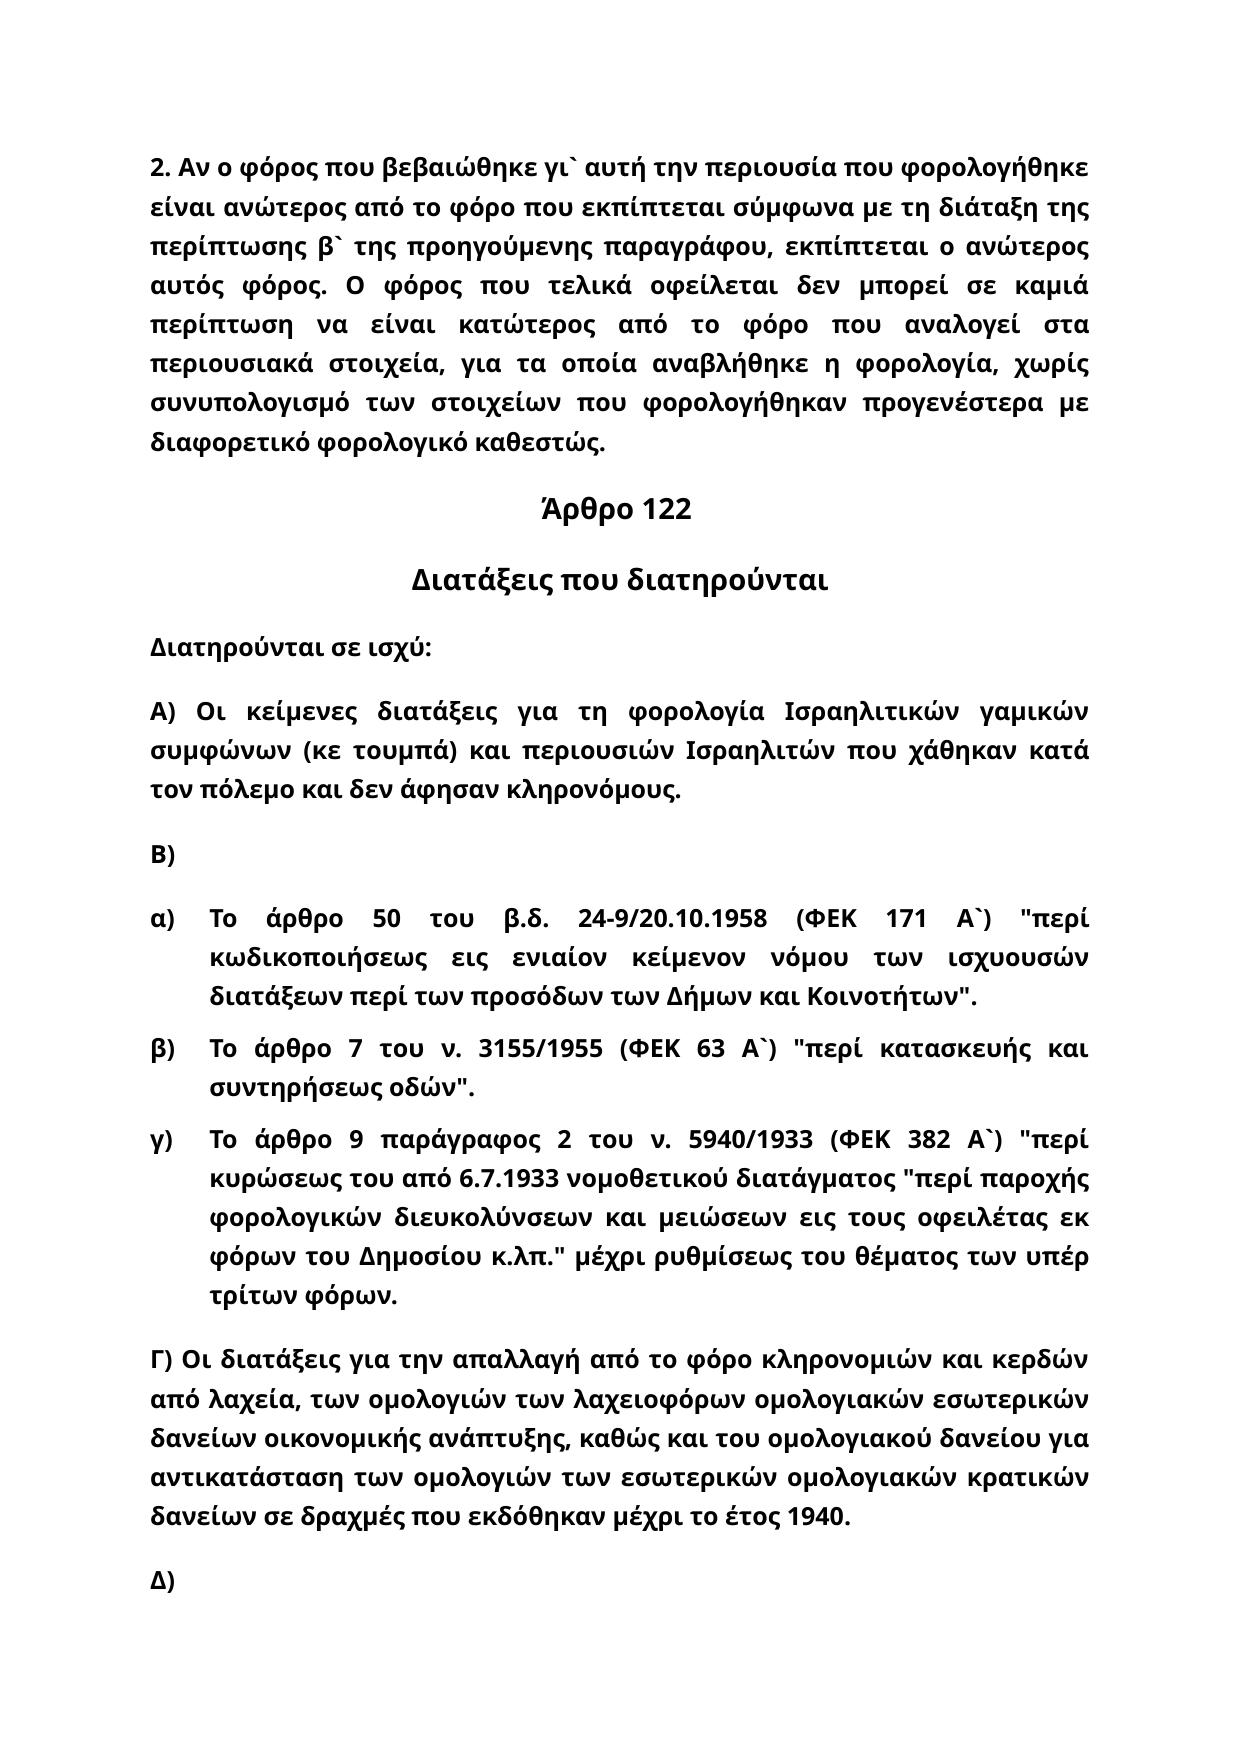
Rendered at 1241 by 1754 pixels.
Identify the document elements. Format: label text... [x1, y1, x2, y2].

text Γ) Οι διατάξεις για την απαλλαγή από το φόρο κληρονομιών και κερδών από λαχεία, των ομολογιών των λαχειοφόρων ομολογιακών εσωτερικών δανείων οικονομικής ανάπτυξης, καθώς και του ομολογιακού δανείου για αντικατάσταση των ομολογιών των εσωτερικών ομολογιακών κρατικών δανείων σε δραχμές που εκδόθηκαν μέχρι το έτος 1940. [150, 1342, 1090, 1533]
list β) Το άρθρο 7 του ν. 3155/1955 (ΦΕΚ 63 Α`) "περί κατασκευής και συντηρήσεως οδών". [150, 1030, 1090, 1104]
subtitle Διατάξεις που διατηρούνται [150, 559, 1090, 599]
text 2. Αν ο φόρος που βεβαιώθηκε γι` αυτή την περιουσία που φορολογήθηκε είναι ανώτερος από το φόρο που εκπίπτεται σύμφωνα με τη διάταξη της περίπτωσης β` της προηγούμενης παραγράφου, εκπίπτεται ο ανώτερος αυτός φόρος. Ο φόρος που τελικά οφείλεται δεν μπορεί σε καμιά περίπτωση να είναι κατώτερος από το φόρο που αναλογεί στα περιουσιακά στοιχεία, για τα οποία αναβλήθηκε η φορολογία, χωρίς συνυπολογισμό των στοιχείων που φορολογήθηκαν προγενέστερα με διαφορετικό φορολογικό καθεστώς. [150, 150, 1090, 458]
text Διατηρούνται σε ισχύ: [150, 629, 1090, 664]
text Δ) [150, 1563, 1090, 1597]
text Α) Οι κείμενες διατάξεις για τη φορολογία Ισραηλιτικών γαμικών συμφώνων (κε τουμπά) και περιουσιών Ισραηλιτών που χάθηκαν κατά τον πόλεμο και δεν άφησαν κληρονόμους. [150, 694, 1090, 806]
subtitle Άρθρο 122 [150, 488, 1090, 528]
text Β) [150, 836, 1090, 870]
list α) Το άρθρο 50 του β.δ. 24-9/20.10.1958 (ΦΕΚ 171 Α`) "περί κωδικοποιήσεως εις ενιαίον κείμενον νόμου των ισχυουσών διατάξεων περί των προσόδων των Δήμων και Κοινοτήτων". [150, 900, 1090, 1013]
list γ) Το άρθρο 9 παράγραφος 2 του ν. 5940/1933 (ΦΕΚ 382 Α`) "περί κυρώσεως του από 6.7.1933 νομοθετικού διατάγματος "περί παροχής φορολογικών διευκολύνσεων και μειώσεων εις τους οφειλέτας εκ φόρων του Δημοσίου κ.λπ." μέχρι ρυθμίσεως του θέματος των υπέρ τρίτων φόρων. [150, 1121, 1090, 1312]
